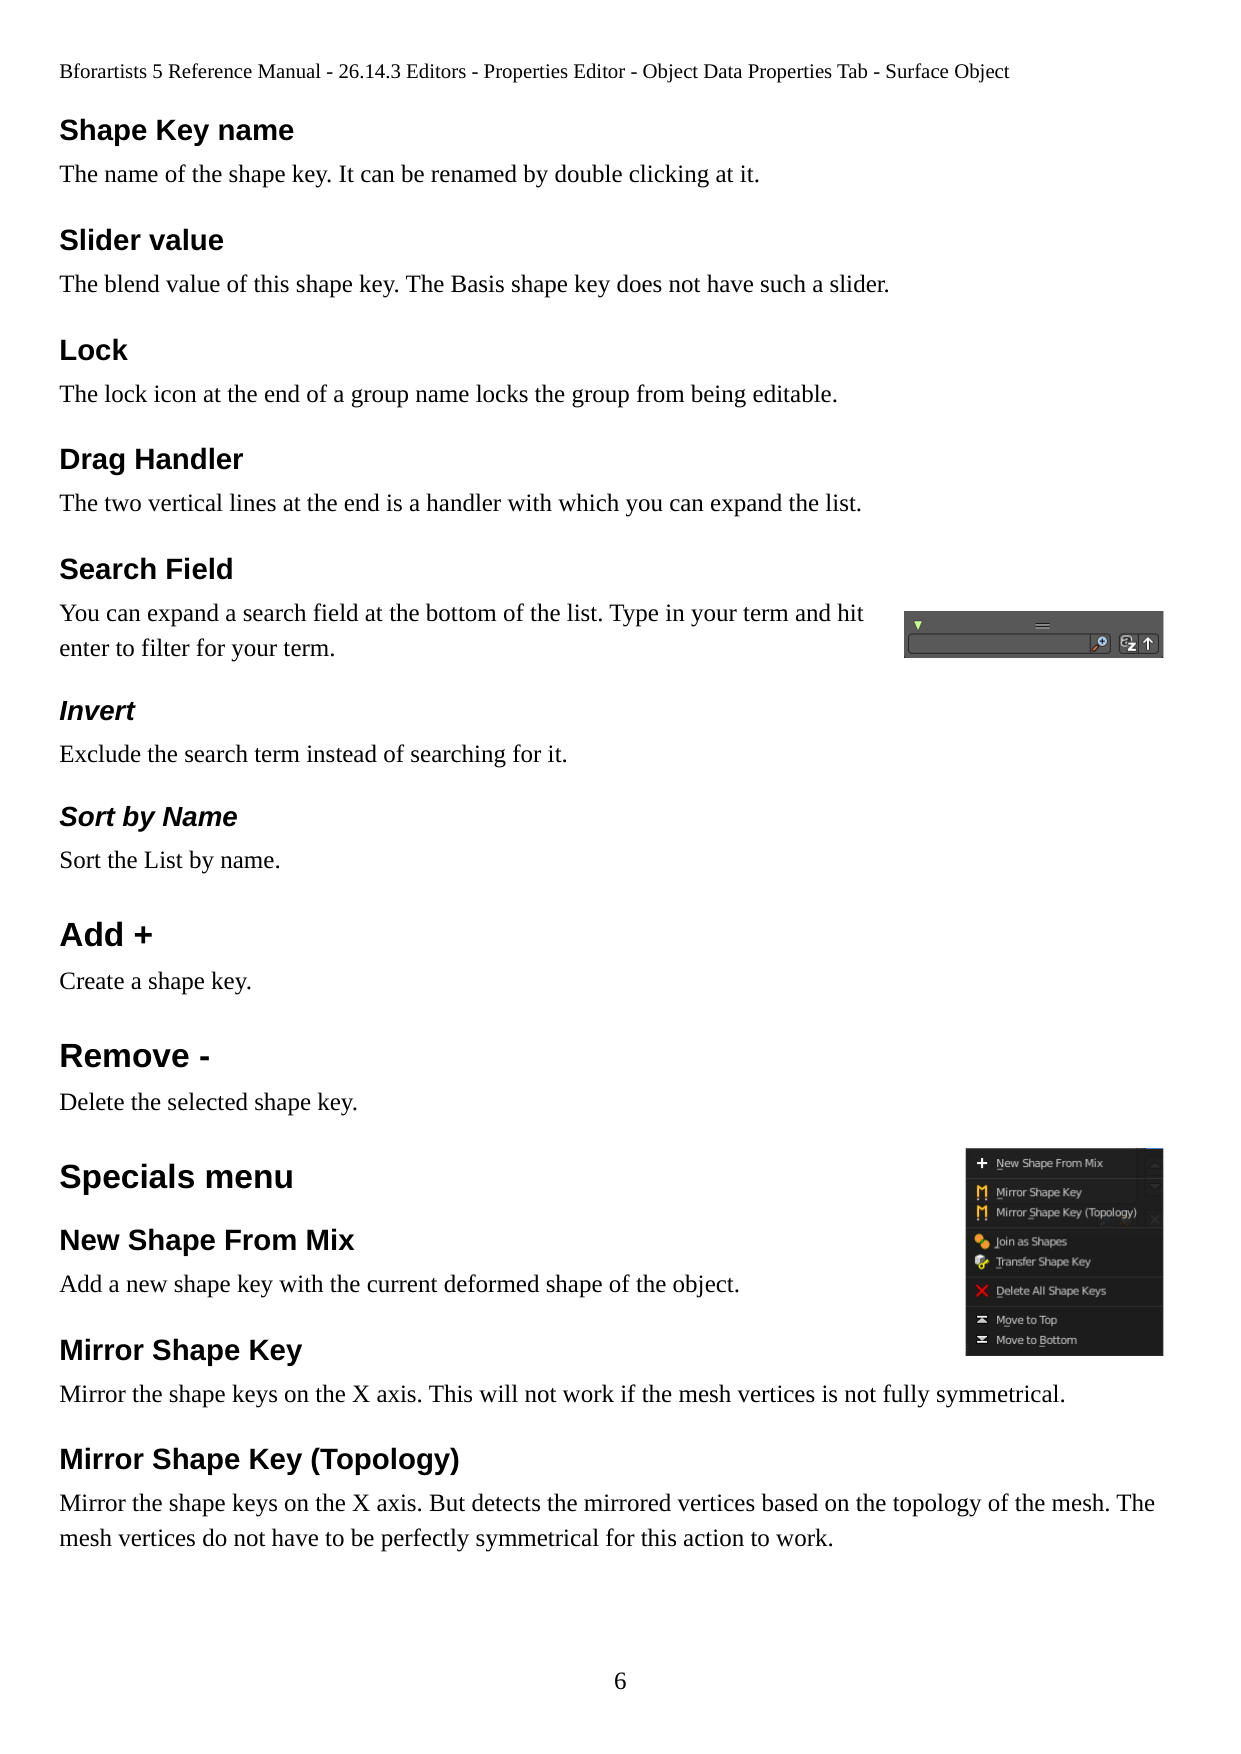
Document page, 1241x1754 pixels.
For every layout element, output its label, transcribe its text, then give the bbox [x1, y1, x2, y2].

subtitle Search Field [59, 552, 1181, 586]
subtitle Specials menu [59, 1157, 965, 1195]
subtitle Invert [59, 694, 1181, 726]
text The two vertical lines at the end is a handler with which you can expand the list. [59, 488, 1181, 517]
picture [965, 1148, 1164, 1356]
text Mirror the shape keys on the X axis. But detects the mirrored vertices based on the topology of the mesh. The mesh vertices do not have to be perfectly symmetrical for this action to work. [59, 1488, 1181, 1552]
text Add a new shape key with the current deformed shape of the object. [59, 1269, 965, 1297]
subtitle Mirror Shape Key [59, 1332, 1181, 1366]
subtitle Drag Handler [59, 442, 1181, 476]
text You can expand a search field at the bottom of the list. Type in your term and hit enter to filter for your term. [59, 598, 1181, 662]
subtitle Sort by Name [59, 800, 1181, 832]
subtitle Add + [59, 915, 1181, 953]
subtitle [1164, 1157, 1181, 1195]
picture [904, 611, 1164, 658]
text The blend value of this shape key. The Basis shape key does not have such a slider. [59, 269, 1181, 297]
text Delete the selected shape key. [59, 1087, 1181, 1116]
subtitle Remove - [59, 1036, 1181, 1074]
subtitle [1164, 1222, 1181, 1256]
subtitle Shape Key name [59, 113, 1181, 146]
text The lock icon at the end of a group name locks the group from being editable. [59, 379, 1181, 407]
text Mirror the shape keys on the X axis. This will not work if the mesh vertices is not fully symmetrical. [59, 1379, 1181, 1407]
subtitle Mirror Shape Key (Topology) [59, 1442, 1181, 1476]
text Create a shape key. [59, 966, 1181, 994]
subtitle Lock [59, 332, 1181, 366]
text The name of the shape key. It can be renamed by double clicking at it. [59, 159, 1181, 188]
subtitle New Shape From Mix [59, 1222, 965, 1256]
text Sort the List by name. [59, 845, 1181, 873]
text Exclude the search term instead of searching for it. [59, 739, 1181, 768]
subtitle Slider value [59, 222, 1181, 256]
